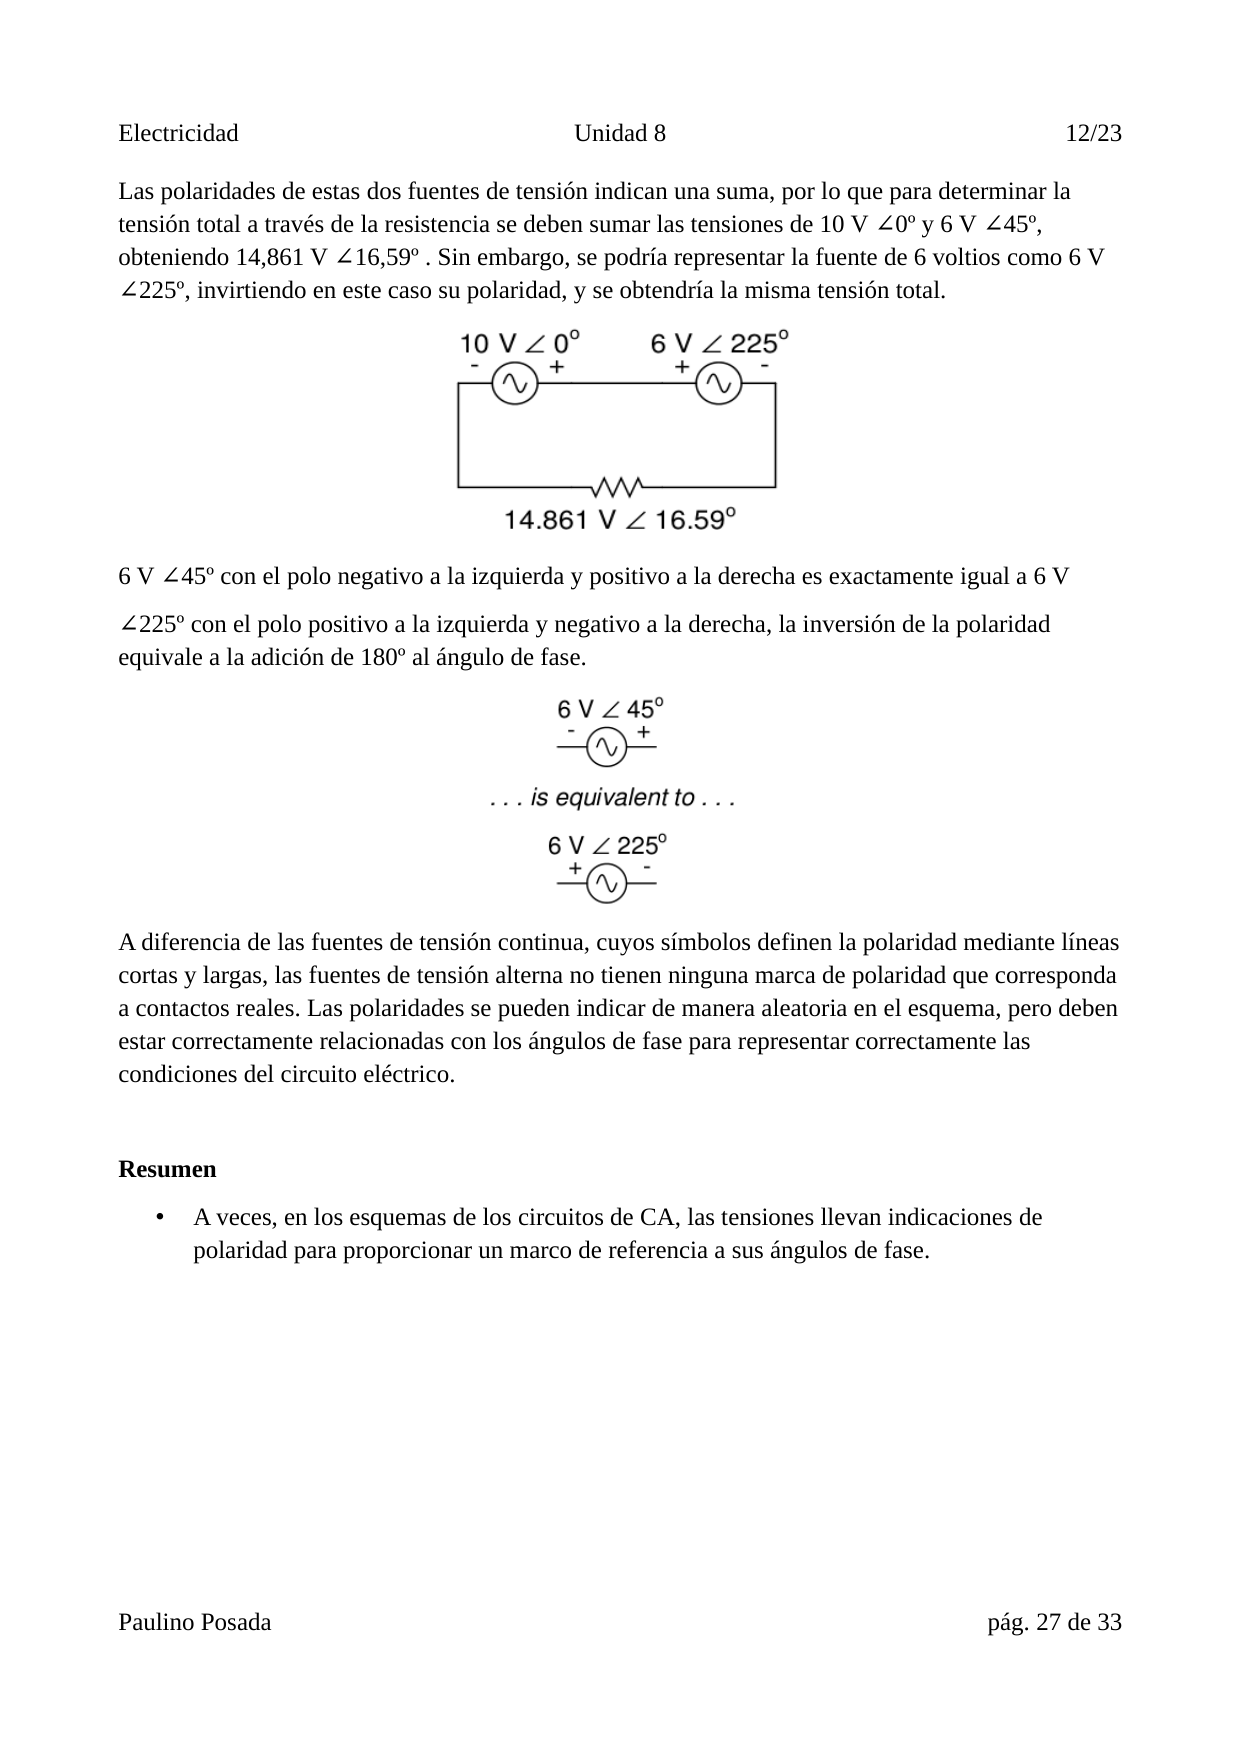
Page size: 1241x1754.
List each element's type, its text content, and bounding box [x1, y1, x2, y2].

text Resumen [118, 1154, 1122, 1183]
picture [443, 323, 797, 539]
picture [470, 689, 770, 911]
text ∠225º con el polo positivo a la izquierda y negativo a la derecha, la inversión de la polaridad equivale a la adición de 180º al ángulo de fase. [118, 609, 1122, 670]
text A diferencia de las fuentes de tensión continua, cuyos símbolos definen la polaridad mediante líneas cortas y largas, las fuentes de tensión alterna no tienen ninguna marca de polaridad que corresponda a contactos reales. Las polaridades se pueden indicar de manera aleatoria en el esquema, pero deben estar correctamente relacionadas con los ángulos de fase para representar correctamente las condiciones del circuito eléctrico. [118, 927, 1122, 1088]
list A veces, en los esquemas de los circuitos de CA, las tensiones llevan indicaciones de polaridad para proporcionar un marco de referencia a sus ángulos de fase. [156, 1202, 1122, 1264]
text Las polaridades de estas dos fuentes de tensión indican una suma, por lo que para determinar la tensión total a través de la resistencia se deben sumar las tensiones de 10 V ∠0º y 6 V ∠45º, obteniendo 14,861 V ∠16,59º . Sin embargo, se podría representar la fuente de 6 voltios como 6 V ∠225º, invirtiendo en este caso su polaridad, y se obtendría la misma tensión total. [118, 176, 1122, 304]
text 6 V ∠45º con el polo negativo a la izquierda y positivo a la derecha es exactamente igual a 6 V [118, 561, 1122, 590]
